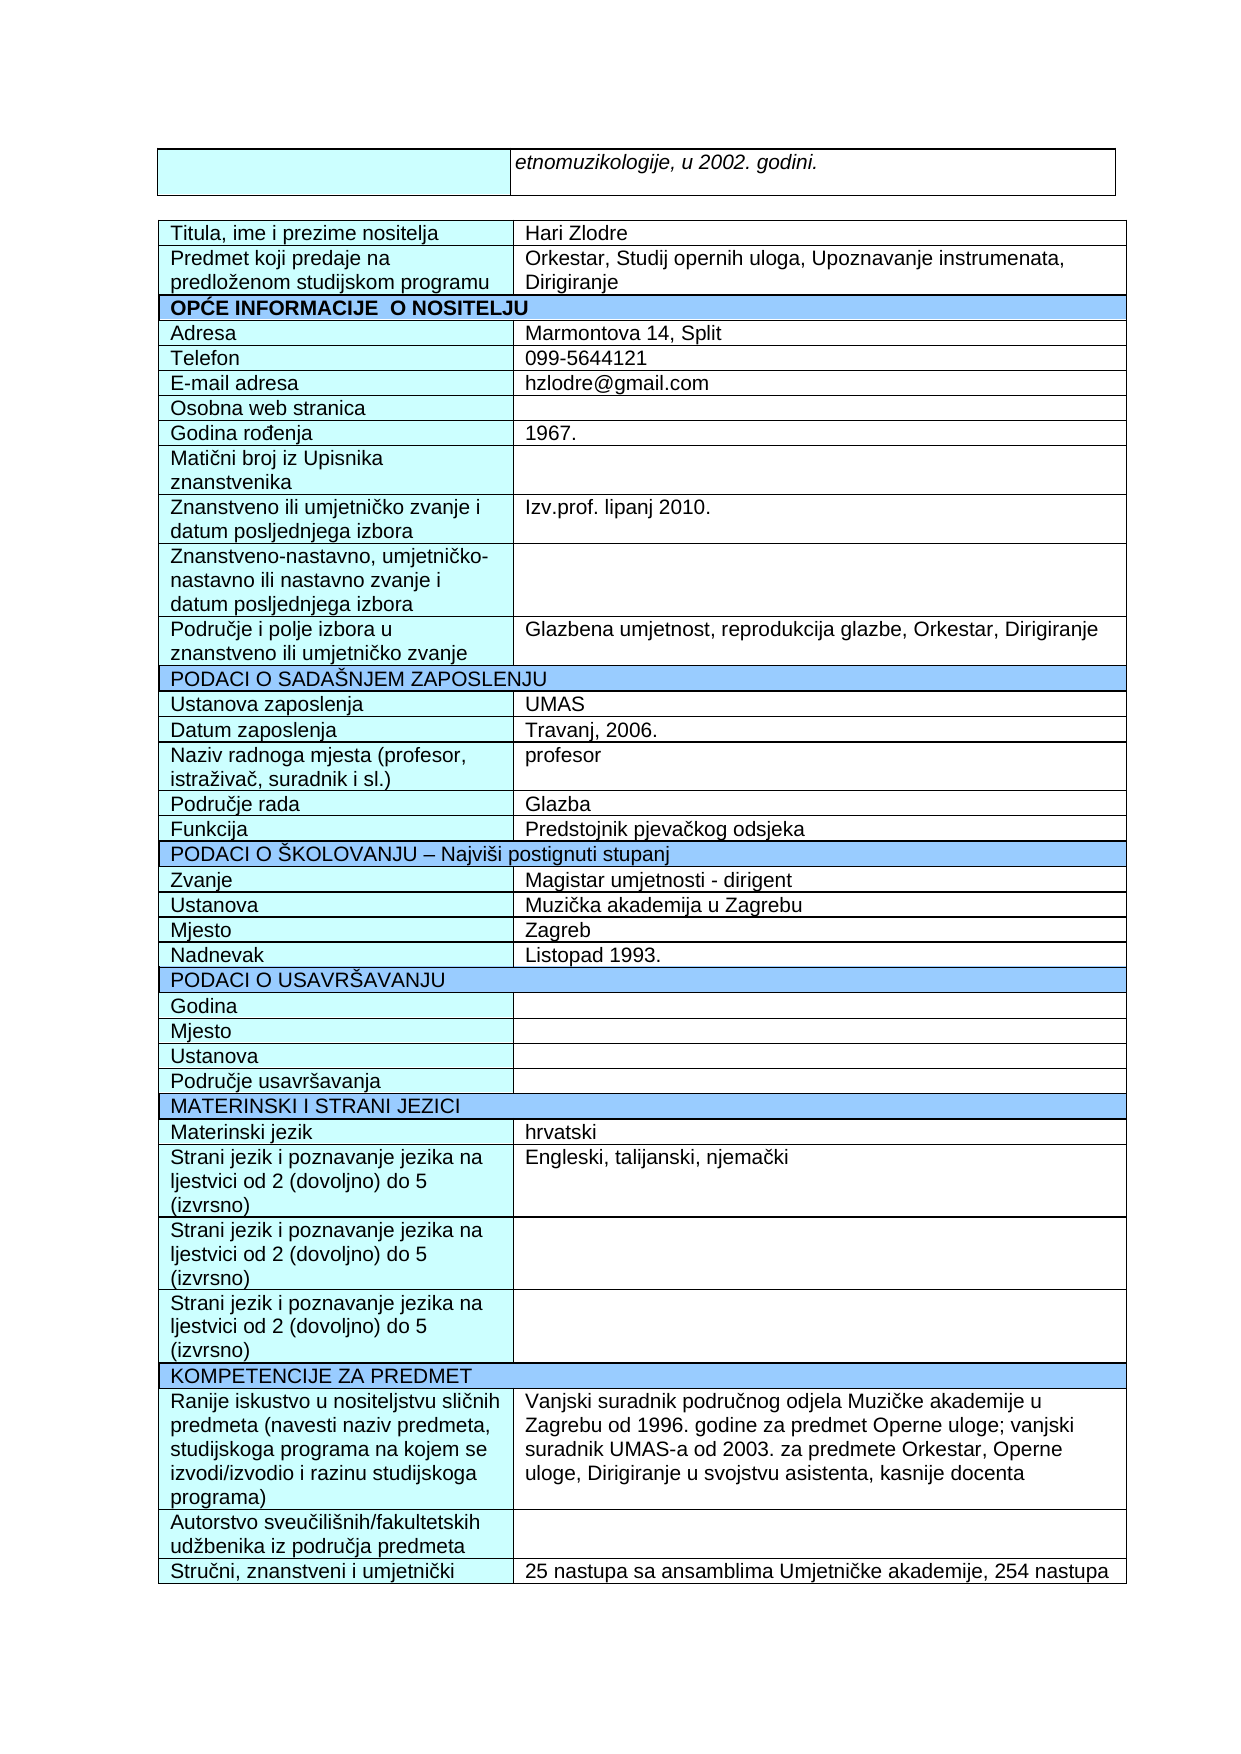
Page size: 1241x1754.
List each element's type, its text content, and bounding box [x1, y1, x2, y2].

table_cell PODACI O USAVRŠAVANJU [160, 968, 1126, 992]
table_cell KOMPETENCIJE ZA PREDMET [160, 1364, 1126, 1388]
table_cell profesor [514, 743, 1126, 790]
table_cell Materinski jezik [159, 1120, 513, 1143]
table_cell Znanstveno-nastavno, umjetničko-nastavno ili nastavno zvanje i datum posljednjega izbora [159, 544, 513, 616]
table_cell PODACI O ŠKOLOVANJU – Najviši postignuti stupanj [160, 842, 1126, 866]
table_cell Znanstveno ili umjetničko zvanje i datum posljednjega izbora [159, 495, 513, 543]
table_cell Listopad 1993. [514, 943, 1126, 966]
table_header Titula, ime i prezime nositelja [159, 221, 513, 245]
table_cell 25 nastupa sa ansamblima Umjetničke akademije, 254 nastupa [514, 1559, 1126, 1583]
table_cell Adresa [159, 321, 513, 345]
table_cell Strani jezik i poznavanje jezika na ljestvici od 2 (dovoljno) do 5 (izvrsno) [159, 1145, 513, 1216]
table_cell Glazbena umjetnost, reprodukcija glazbe, Orkestar, Dirigiranje [514, 617, 1126, 665]
table_cell Zvanje [159, 867, 513, 891]
table_cell Izv.prof. lipanj 2010. [514, 495, 1126, 543]
table_cell [514, 1069, 1126, 1092]
table_cell Područje rada [159, 791, 513, 815]
table_cell Područje usavršavanja [159, 1069, 513, 1092]
table_cell Vanjski suradnik područnog odjela Muzičke akademije u Zagrebu od 1996. godine za predmet Operne uloge; vanjski suradnik UMAS-a od 2003. za predmete Orkestar, Operne uloge, Dirigiranje u svojstvu asistenta, kasnije docenta [514, 1389, 1126, 1509]
table_cell Ustanova [159, 893, 513, 916]
table_cell Područje i polje izbora u znanstveno ili umjetničko zvanje [159, 617, 513, 665]
table_cell Magistar umjetnosti - dirigent [514, 867, 1126, 891]
table_cell Strani jezik i poznavanje jezika na ljestvici od 2 (dovoljno) do 5 (izvrsno) [159, 1218, 513, 1289]
table_cell Muzička akademija u Zagrebu [514, 893, 1126, 916]
table_cell [514, 446, 1126, 494]
table_cell [514, 1019, 1126, 1042]
table_cell Ranije iskustvo u nositeljstvu sličnih predmeta (navesti naziv predmeta, studijskoga programa na kojem se izvodi/izvodio i razinu studijskoga programa) [159, 1389, 513, 1509]
table_cell etnomuzikologije, u 2002. godini. [511, 150, 1115, 194]
table_cell [514, 1218, 1126, 1289]
table_cell Predstojnik pjevačkog odsjeka [514, 816, 1126, 840]
table_cell Osobna web stranica [159, 396, 513, 420]
table_cell Godina [159, 993, 513, 1017]
table_cell Autorstvo sveučilišnih/fakultetskih udžbenika iz područja predmeta [159, 1510, 513, 1558]
table_cell Orkestar, Studij opernih uloga, Upoznavanje instrumenata, Dirigiranje [514, 246, 1126, 294]
table_cell Ustanova zaposlenja [159, 692, 513, 716]
table_cell Funkcija [159, 816, 513, 840]
table_cell hrvatski [514, 1120, 1126, 1143]
table_cell Datum zaposlenja [159, 717, 513, 741]
table_cell MATERINSKI I STRANI JEZICI [160, 1094, 1126, 1118]
table_cell Mjesto [159, 918, 513, 941]
table_cell Ustanova [159, 1044, 513, 1067]
table_cell Mjesto [159, 1019, 513, 1042]
table_cell Naziv radnoga mjesta (profesor, istraživač, suradnik i sl.) [159, 743, 513, 790]
table_cell Zagreb [514, 918, 1126, 941]
table_cell Matični broj iz Upisnika znanstvenika [159, 446, 513, 494]
table_cell 1967. [514, 421, 1126, 445]
table_cell Travanj, 2006. [514, 717, 1126, 741]
table_cell Glazba [514, 791, 1126, 815]
table_cell 099-5644121 [514, 346, 1126, 370]
table_cell [514, 544, 1126, 616]
table_cell [514, 993, 1126, 1017]
table_cell Marmontova 14, Split [514, 321, 1126, 345]
table_cell OPĆE INFORMACIJE O NOSITELJU [160, 296, 1126, 319]
table_cell Nadnevak [159, 943, 513, 966]
table_cell [514, 1510, 1126, 1558]
table_cell UMAS [514, 692, 1126, 716]
table_cell [514, 1044, 1126, 1067]
table_cell hzlodre@gmail.com [514, 371, 1126, 395]
table_cell [514, 1290, 1126, 1362]
table_cell Stručni, znanstveni i umjetnički [159, 1559, 513, 1583]
table_cell Godina rođenja [159, 421, 513, 445]
table_cell [158, 150, 510, 194]
table_cell [514, 396, 1126, 420]
table_cell Strani jezik i poznavanje jezika na ljestvici od 2 (dovoljno) do 5 (izvrsno) [159, 1290, 513, 1362]
table_cell Predmet koji predaje na predloženom studijskom programu [159, 246, 513, 294]
table_cell Telefon [159, 346, 513, 370]
table_cell Engleski, talijanski, njemački [514, 1145, 1126, 1216]
table_cell E-mail adresa [159, 371, 513, 395]
table_header Hari Zlodre [514, 221, 1126, 245]
table_cell PODACI O SADAŠNJEM ZAPOSLENJU [160, 666, 1126, 690]
